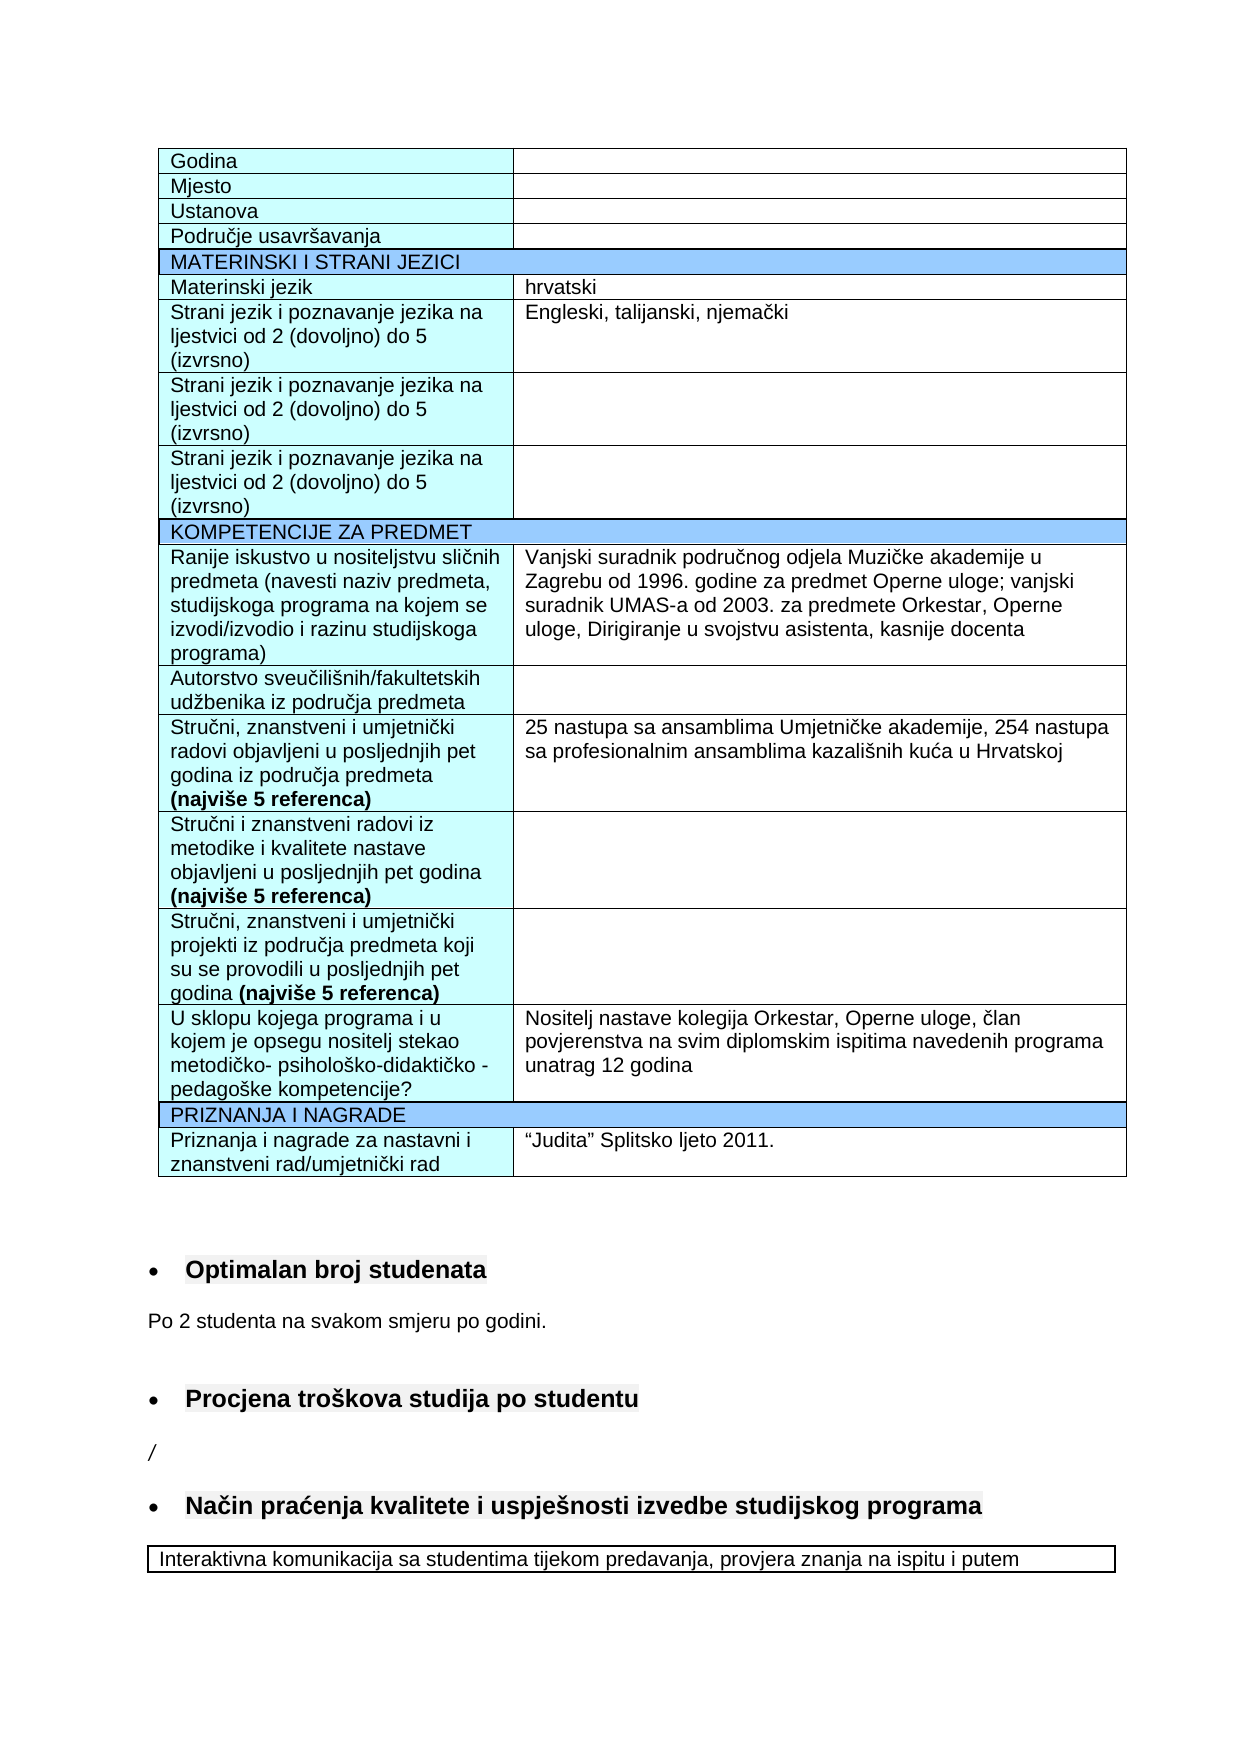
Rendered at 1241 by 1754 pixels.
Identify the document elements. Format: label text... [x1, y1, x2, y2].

text / [148, 1438, 1093, 1466]
table_cell Autorstvo sveučilišnih/fakultetskih udžbenika iz područja predmeta [159, 666, 513, 714]
text Po 2 studenta na svakom smjeru po godini. [148, 1309, 1093, 1333]
table_cell 25 nastupa sa ansamblima Umjetničke akademije, 254 nastupa sa profesionalnim ansamblima kazališnih kuća u Hrvatskoj [514, 715, 1126, 811]
table_cell [514, 666, 1126, 714]
table_cell [514, 174, 1126, 198]
table_cell [514, 909, 1126, 1004]
table_cell Mjesto [159, 174, 513, 198]
table_cell Područje usavršavanja [159, 224, 513, 248]
table_cell Stručni i znanstveni radovi iz metodike i kvalitete nastave objavljeni u posljednjih pet godina (najviše 5 referenca) [159, 812, 513, 907]
table_cell Ranije iskustvo u nositeljstvu sličnih predmeta (navesti naziv predmeta, studijskoga programa na kojem se izvodi/izvodio i razinu studijskoga programa) [159, 545, 513, 665]
table_cell Materinski jezik [159, 275, 513, 299]
table_cell Nositelj nastave kolegija Orkestar, Operne uloge, član povjerenstva na svim diplomskim ispitima navedenih programa unatrag 12 godina [514, 1005, 1126, 1101]
table_cell “Judita” Splitsko ljeto 2011. [514, 1128, 1126, 1176]
table_cell KOMPETENCIJE ZA PREDMET [160, 520, 1126, 543]
list Optimalan broj studenata [148, 1255, 1093, 1284]
table_cell Engleski, talijanski, njemački [514, 300, 1126, 372]
table_cell [514, 199, 1126, 223]
table_cell Strani jezik i poznavanje jezika na ljestvici od 2 (dovoljno) do 5 (izvrsno) [159, 300, 513, 372]
table_cell Stručni, znanstveni i umjetnički radovi objavljeni u posljednjih pet godina iz područja predmeta (najviše 5 referenca) [159, 715, 513, 811]
table_cell [514, 224, 1126, 248]
table_cell Vanjski suradnik područnog odjela Muzičke akademije u Zagrebu od 1996. godine za predmet Operne uloge; vanjski suradnik UMAS-a od 2003. za predmete Orkestar, Operne uloge, Dirigiranje u svojstvu asistenta, kasnije docenta [514, 545, 1126, 665]
table_cell Strani jezik i poznavanje jezika na ljestvici od 2 (dovoljno) do 5 (izvrsno) [159, 446, 513, 518]
table_cell Strani jezik i poznavanje jezika na ljestvici od 2 (dovoljno) do 5 (izvrsno) [159, 373, 513, 445]
table_cell Godina [159, 149, 513, 173]
table_cell [514, 446, 1126, 518]
table_cell Stručni, znanstveni i umjetnički projekti iz područja predmeta koji su se provodili u posljednjih pet godina (najviše 5 referenca) [159, 909, 513, 1004]
table_cell hrvatski [514, 275, 1126, 299]
table_cell U sklopu kojega programa i u kojem je opsegu nositelj stekao metodičko- psihološko-didaktičko -pedagoške kompetencije? [159, 1005, 513, 1101]
table_cell MATERINSKI I STRANI JEZICI [160, 250, 1126, 274]
table_cell Ustanova [159, 199, 513, 223]
table_cell [514, 149, 1126, 173]
table_cell Priznanja i nagrade za nastavni i znanstveni rad/umjetnički rad [159, 1128, 513, 1176]
table_cell PRIZNANJA I NAGRADE [160, 1103, 1126, 1127]
table_cell [514, 812, 1126, 907]
table_cell [514, 373, 1126, 445]
list Način praćenja kvalitete i uspješnosti izvedbe studijskog programa [148, 1491, 1093, 1520]
table_header Interaktivna komunikacija sa studentima tijekom predavanja, provjera znanja na ispitu i putem [149, 1547, 1114, 1571]
list Procjena troškova studija po studentu [148, 1383, 1093, 1413]
